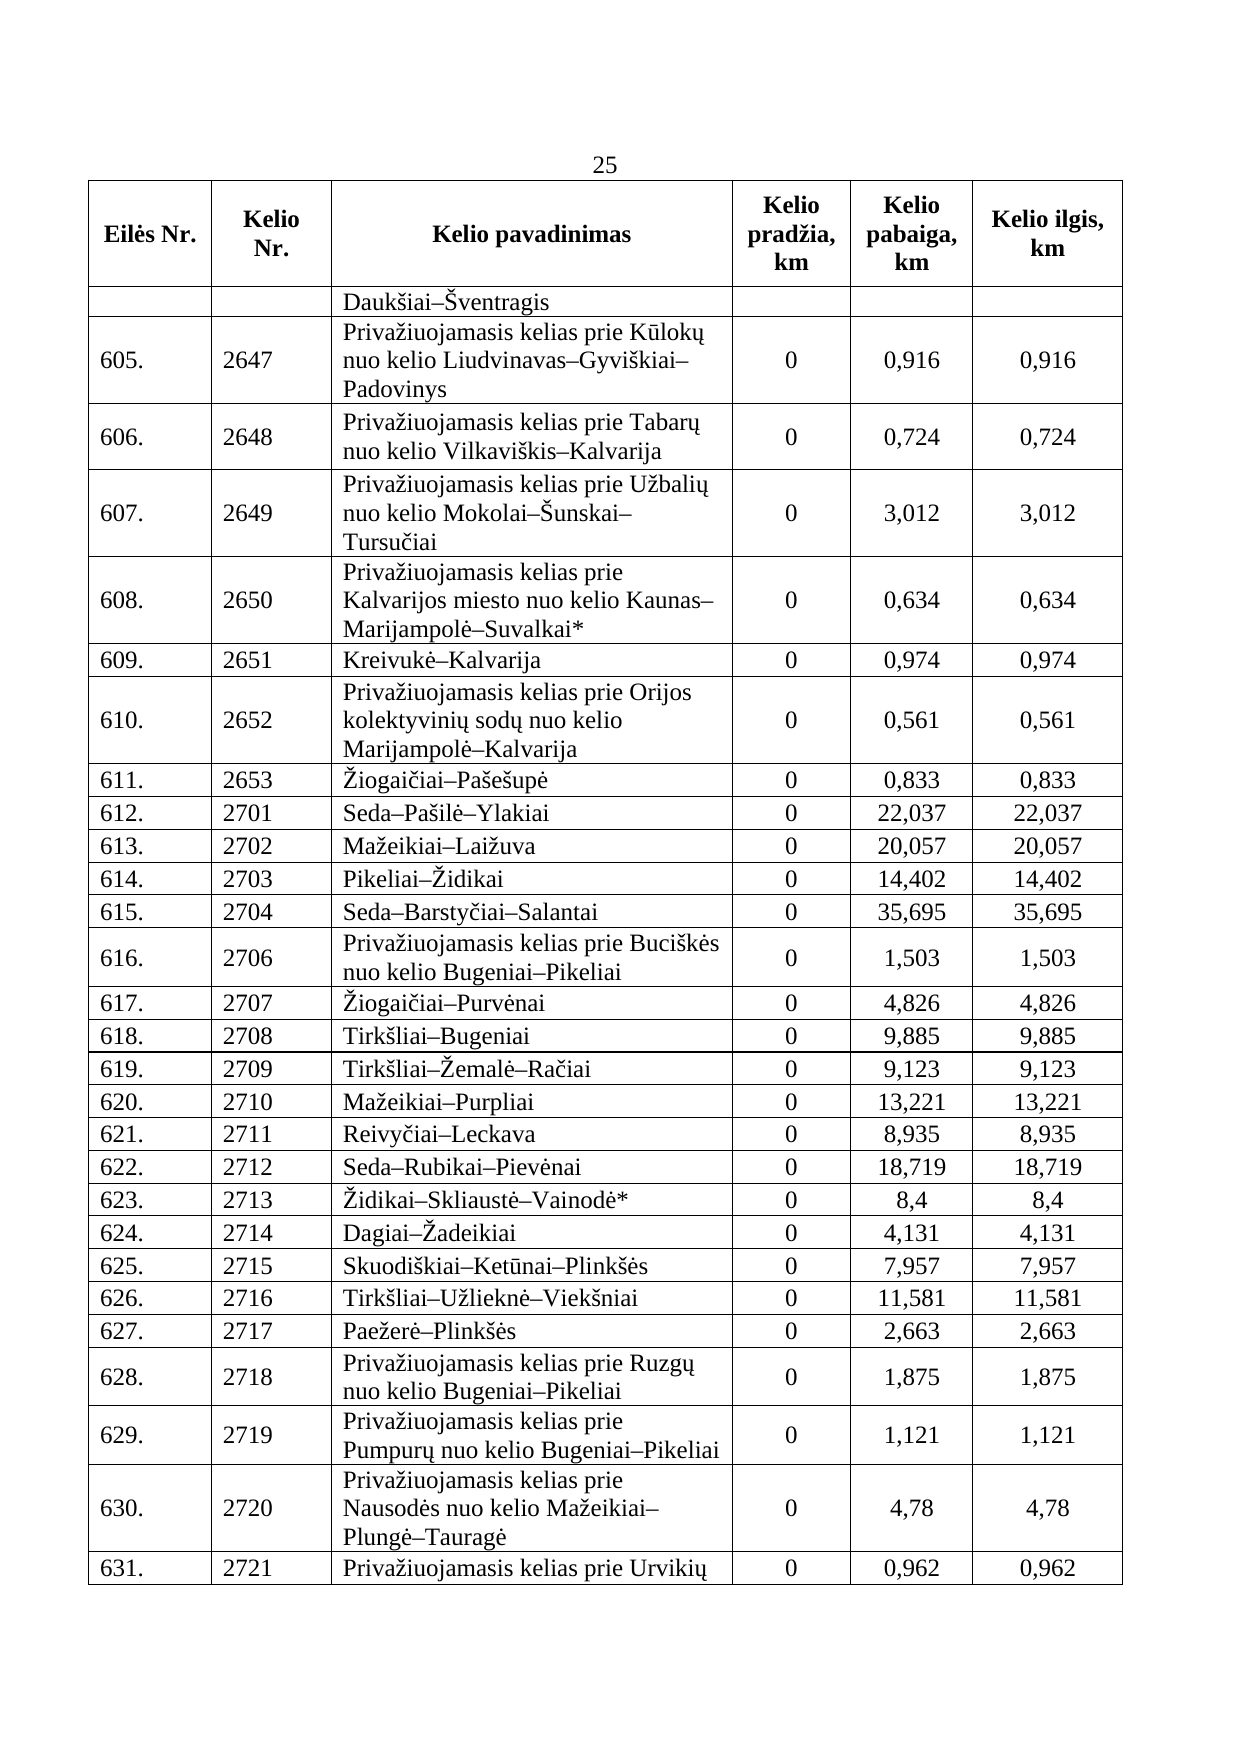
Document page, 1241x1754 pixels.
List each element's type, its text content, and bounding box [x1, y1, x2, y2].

table_cell 2714 [212, 1216, 331, 1248]
table_cell 630. [89, 1465, 211, 1551]
table_cell Dagiai–Žadeikiai [332, 1216, 732, 1248]
table_cell 2653 [212, 764, 331, 796]
table_cell 614. [89, 863, 211, 894]
table_cell 0 [733, 1020, 850, 1051]
table_cell Žiogaičiai–Pašešupė [332, 764, 732, 796]
table_cell 0 [733, 928, 850, 986]
table_cell Privažiuojamasis kelias prie Nausodės nuo kelio Mažeikiai–Plungė–Tauragė [332, 1465, 732, 1551]
table_cell 628. [89, 1348, 211, 1405]
table_cell 18,719 [973, 1151, 1122, 1183]
table_cell Pikeliai–Židikai [332, 863, 732, 894]
table_cell 2715 [212, 1249, 331, 1281]
table_cell 629. [89, 1406, 211, 1464]
table_cell 20,057 [973, 830, 1122, 862]
table_cell 0,561 [851, 677, 972, 763]
table_cell 0 [733, 1552, 850, 1584]
table_cell 2721 [212, 1552, 331, 1584]
table_cell 2718 [212, 1348, 331, 1405]
table_cell 0 [733, 863, 850, 894]
table_cell 605. [89, 317, 211, 403]
table_cell 0 [733, 895, 850, 927]
table_cell [89, 287, 211, 316]
table_cell Privažiuojamasis kelias prie Kūlokų nuo kelio Liudvinavas–Gyviškiai–Padovinys [332, 317, 732, 403]
table_cell 2719 [212, 1406, 331, 1464]
table_cell 4,826 [973, 987, 1122, 1018]
table_cell 2710 [212, 1085, 331, 1117]
table_cell 11,581 [851, 1282, 972, 1314]
table_cell 11,581 [973, 1282, 1122, 1314]
table_cell 22,037 [973, 797, 1122, 829]
table_cell 8,4 [851, 1184, 972, 1215]
table_cell 35,695 [973, 895, 1122, 927]
table_header Kelio pavadinimas [332, 181, 732, 286]
table_cell Paežerė–Plinkšės [332, 1315, 732, 1347]
table_cell 0,724 [851, 404, 972, 468]
table_cell 0 [733, 1151, 850, 1183]
table_cell 8,935 [973, 1118, 1122, 1150]
table_cell 0 [733, 1465, 850, 1551]
table_cell 2702 [212, 830, 331, 862]
table_cell Tirkšliai–Užlieknė–Viekšniai [332, 1282, 732, 1314]
table_cell 626. [89, 1282, 211, 1314]
table_cell 2647 [212, 317, 331, 403]
table_cell 0 [733, 797, 850, 829]
table_cell 1,875 [851, 1348, 972, 1405]
table_cell 617. [89, 987, 211, 1018]
table_cell 2650 [212, 557, 331, 643]
table_cell 0 [733, 1118, 850, 1150]
table_cell 0 [733, 557, 850, 643]
table_cell 607. [89, 470, 211, 556]
table_cell 0 [733, 1315, 850, 1347]
table_cell 621. [89, 1118, 211, 1150]
table_cell Privažiuojamasis kelias prie Urvikių [332, 1552, 732, 1584]
table_cell 0 [733, 1249, 850, 1281]
table_cell 0,724 [973, 404, 1122, 468]
table_cell 2713 [212, 1184, 331, 1215]
table_cell 14,402 [851, 863, 972, 894]
table_cell 0 [733, 317, 850, 403]
table_cell 631. [89, 1552, 211, 1584]
table_cell 4,131 [851, 1216, 972, 1248]
table_cell 4,826 [851, 987, 972, 1018]
table_cell 0,833 [973, 764, 1122, 796]
table_cell 618. [89, 1020, 211, 1051]
table_cell 0,561 [973, 677, 1122, 763]
table_cell 1,121 [851, 1406, 972, 1464]
table_cell 624. [89, 1216, 211, 1248]
table_cell 2709 [212, 1053, 331, 1084]
table_cell 0 [733, 1085, 850, 1117]
table_cell 9,885 [973, 1020, 1122, 1051]
table_cell 13,221 [851, 1085, 972, 1117]
table_cell 2704 [212, 895, 331, 927]
table_cell Mažeikiai–Purpliai [332, 1085, 732, 1117]
table_cell [733, 287, 850, 316]
table_cell 608. [89, 557, 211, 643]
table_cell Privažiuojamasis kelias prie Kalvarijos miesto nuo kelio Kaunas–Marijampolė–Suvalkai* [332, 557, 732, 643]
table_cell Tirkšliai–Bugeniai [332, 1020, 732, 1051]
table_cell 606. [89, 404, 211, 468]
table_cell 0,962 [973, 1552, 1122, 1584]
table_cell 0,916 [973, 317, 1122, 403]
table_cell 0 [733, 987, 850, 1018]
table_cell 0 [733, 677, 850, 763]
table_cell 625. [89, 1249, 211, 1281]
table_cell 2707 [212, 987, 331, 1018]
table_cell 3,012 [851, 470, 972, 556]
table_cell 2717 [212, 1315, 331, 1347]
table_cell 2649 [212, 470, 331, 556]
table_cell 0,634 [973, 557, 1122, 643]
table_cell 18,719 [851, 1151, 972, 1183]
table_cell 616. [89, 928, 211, 986]
table_cell 7,957 [851, 1249, 972, 1281]
table_cell 609. [89, 644, 211, 676]
table_cell 1,121 [973, 1406, 1122, 1464]
table_cell 4,78 [851, 1465, 972, 1551]
table_cell 613. [89, 830, 211, 862]
table_cell 2652 [212, 677, 331, 763]
table_cell 8,4 [973, 1184, 1122, 1215]
table_cell 2706 [212, 928, 331, 986]
table_cell 3,012 [973, 470, 1122, 556]
table_cell 622. [89, 1151, 211, 1183]
table_cell Kreivukė–Kalvarija [332, 644, 732, 676]
table_cell 0,833 [851, 764, 972, 796]
table_cell 2,663 [851, 1315, 972, 1347]
table_cell Židikai–Skliaustė–Vainodė* [332, 1184, 732, 1215]
table_cell 2712 [212, 1151, 331, 1183]
table_cell 0 [733, 1053, 850, 1084]
table_cell 2,663 [973, 1315, 1122, 1347]
table_header Kelio pradžia, km [733, 181, 850, 286]
table_cell 0,916 [851, 317, 972, 403]
table_cell 620. [89, 1085, 211, 1117]
table_header Eilės Nr. [89, 181, 211, 286]
table_cell Skuodiškiai–Ketūnai–Plinkšės [332, 1249, 732, 1281]
table_cell Seda–Rubikai–Pievėnai [332, 1151, 732, 1183]
table_cell 0,634 [851, 557, 972, 643]
table_cell Privažiuojamasis kelias prie Buciškės nuo kelio Bugeniai–Pikeliai [332, 928, 732, 986]
table_cell 9,885 [851, 1020, 972, 1051]
table_cell 22,037 [851, 797, 972, 829]
table_cell Tirkšliai–Žemalė–Račiai [332, 1053, 732, 1084]
table_cell [973, 287, 1122, 316]
table_cell Reivyčiai–Leckava [332, 1118, 732, 1150]
table_cell 627. [89, 1315, 211, 1347]
table_cell 0,974 [851, 644, 972, 676]
table_cell 4,78 [973, 1465, 1122, 1551]
table_cell 2720 [212, 1465, 331, 1551]
table_cell 4,131 [973, 1216, 1122, 1248]
table_header Kelio Nr. [212, 181, 331, 286]
table_cell 2648 [212, 404, 331, 468]
table_cell 8,935 [851, 1118, 972, 1150]
table_header Kelio ilgis, km [973, 181, 1122, 286]
table_cell 619. [89, 1053, 211, 1084]
table_cell 14,402 [973, 863, 1122, 894]
table_cell 2711 [212, 1118, 331, 1150]
table_cell 615. [89, 895, 211, 927]
table_header Kelio pabaiga, km [851, 181, 972, 286]
table_cell 0 [733, 1184, 850, 1215]
table_cell 2703 [212, 863, 331, 894]
table_cell 612. [89, 797, 211, 829]
table_cell 2716 [212, 1282, 331, 1314]
table_cell [851, 287, 972, 316]
table_cell 623. [89, 1184, 211, 1215]
table_cell 2708 [212, 1020, 331, 1051]
table_cell 0 [733, 1282, 850, 1314]
table_cell Privažiuojamasis kelias prie Pumpurų nuo kelio Bugeniai–Pikeliai [332, 1406, 732, 1464]
table_cell 0 [733, 764, 850, 796]
table_cell Žiogaičiai–Purvėnai [332, 987, 732, 1018]
table_cell 0 [733, 830, 850, 862]
table_cell Seda–Pašilė–Ylakiai [332, 797, 732, 829]
table_cell 611. [89, 764, 211, 796]
table_cell 9,123 [973, 1053, 1122, 1084]
table_cell Seda–Barstyčiai–Salantai [332, 895, 732, 927]
table_cell Privažiuojamasis kelias prie Tabarų nuo kelio Vilkaviškis–Kalvarija [332, 404, 732, 468]
table_cell Privažiuojamasis kelias prie Ruzgų nuo kelio Bugeniai–Pikeliai [332, 1348, 732, 1405]
table_cell 20,057 [851, 830, 972, 862]
table_cell 0 [733, 404, 850, 468]
table_cell 0 [733, 470, 850, 556]
table_cell 13,221 [973, 1085, 1122, 1117]
table_cell 0 [733, 1216, 850, 1248]
table_cell Privažiuojamasis kelias prie Orijos kolektyvinių sodų nuo kelio Marijampolė–Kalvarija [332, 677, 732, 763]
table_cell 1,875 [973, 1348, 1122, 1405]
table_cell 610. [89, 677, 211, 763]
table_cell Daukšiai–Šventragis [332, 287, 732, 316]
table_cell 9,123 [851, 1053, 972, 1084]
table_cell 2701 [212, 797, 331, 829]
table_cell Mažeikiai–Laižuva [332, 830, 732, 862]
table_cell 7,957 [973, 1249, 1122, 1281]
table_cell 0 [733, 1406, 850, 1464]
table_cell 0,962 [851, 1552, 972, 1584]
table_cell 0 [733, 1348, 850, 1405]
table_cell 0,974 [973, 644, 1122, 676]
table_cell 2651 [212, 644, 331, 676]
table_cell 1,503 [973, 928, 1122, 986]
table_cell [212, 287, 331, 316]
table_cell 0 [733, 644, 850, 676]
table_cell 1,503 [851, 928, 972, 986]
table_cell 35,695 [851, 895, 972, 927]
table_cell Privažiuojamasis kelias prie Užbalių nuo kelio Mokolai–Šunskai–Tursučiai [332, 470, 732, 556]
